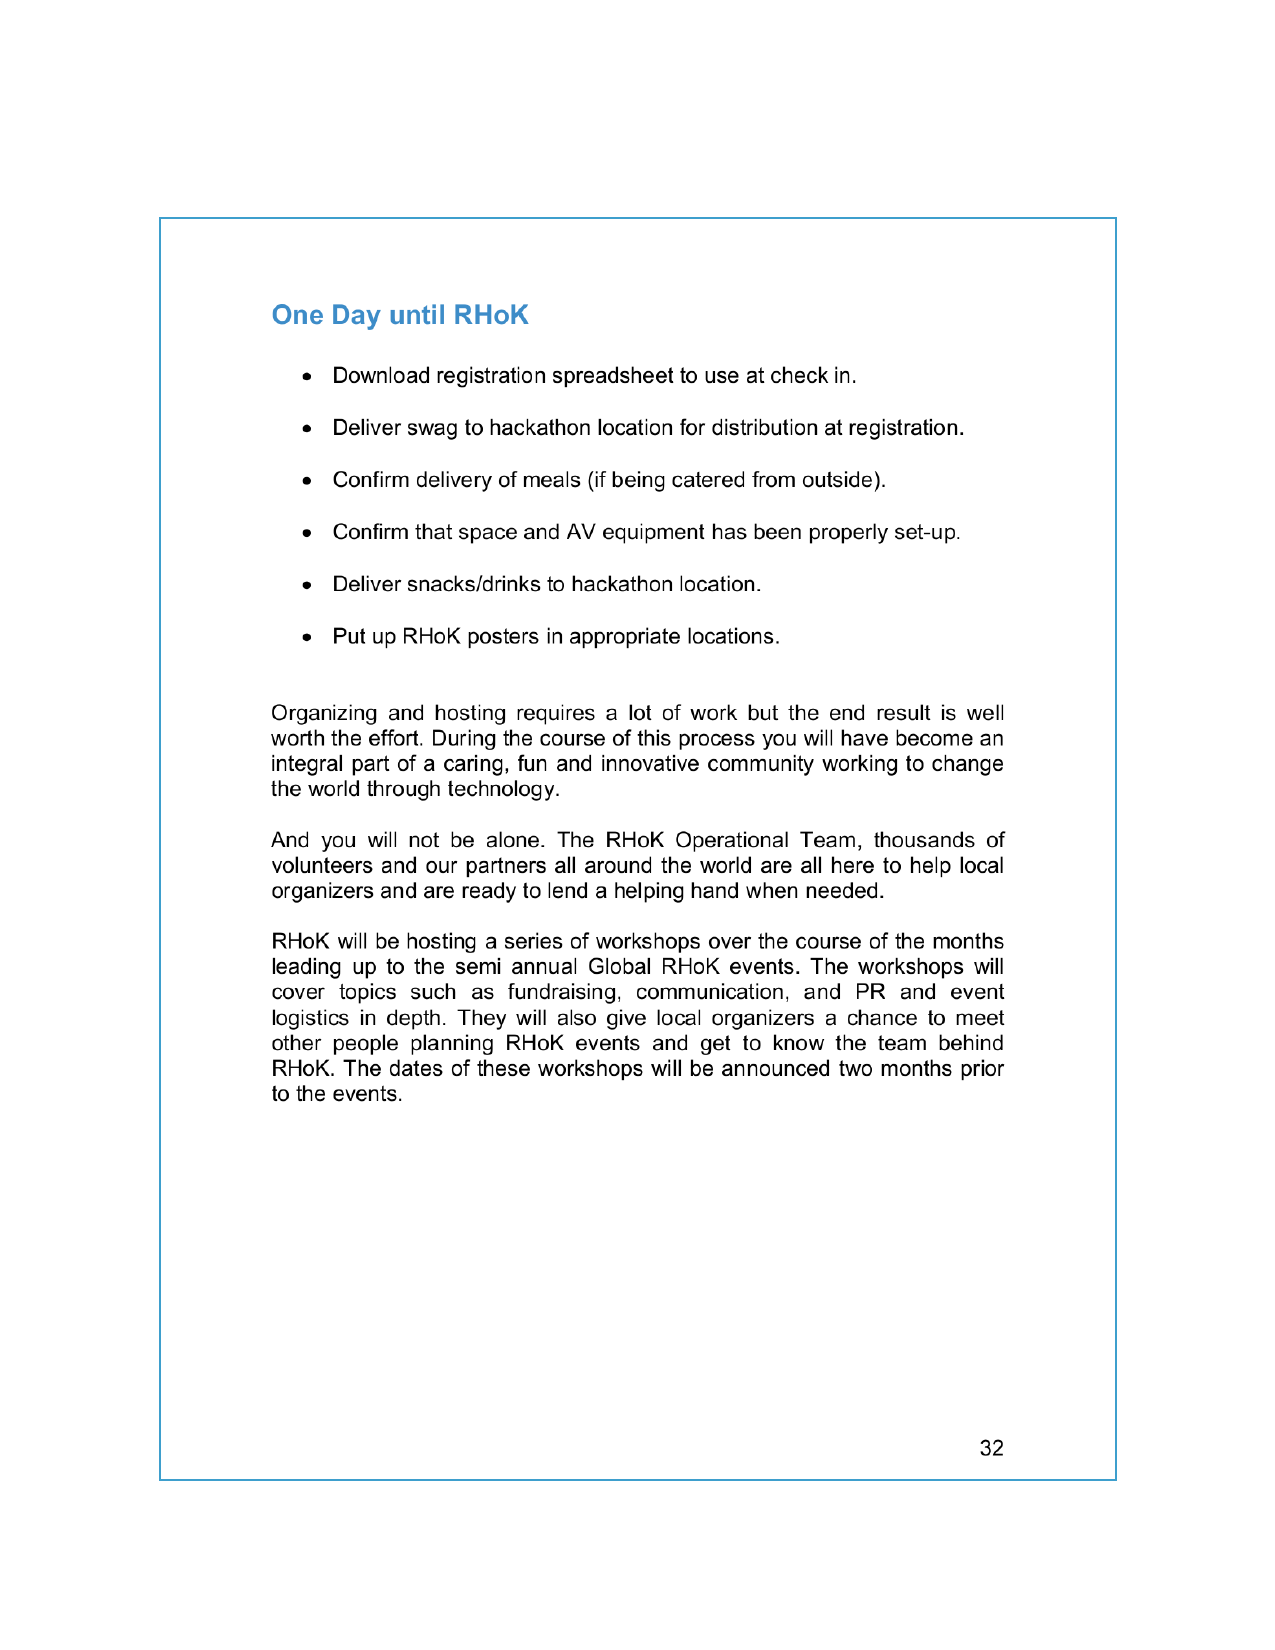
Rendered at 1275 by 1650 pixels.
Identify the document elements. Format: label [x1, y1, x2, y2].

picture [118, 176, 1157, 1522]
